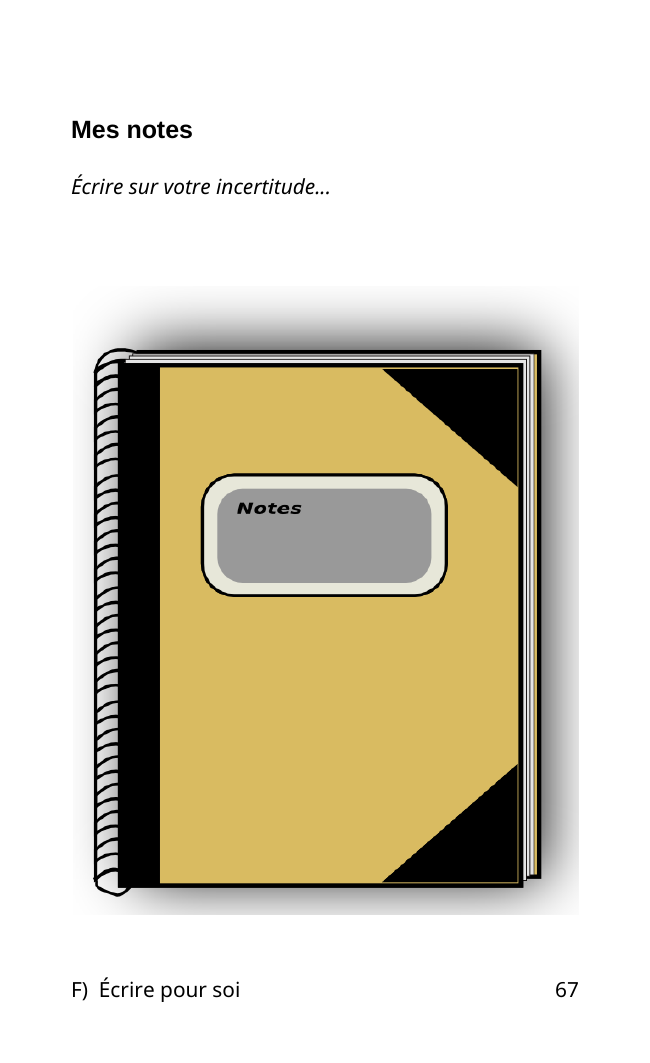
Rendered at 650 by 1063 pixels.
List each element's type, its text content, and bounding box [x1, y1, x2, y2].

picture [70, 286, 579, 915]
text Écrire sur votre incertitude... [71, 172, 579, 201]
subtitle Mes notes [71, 116, 579, 144]
